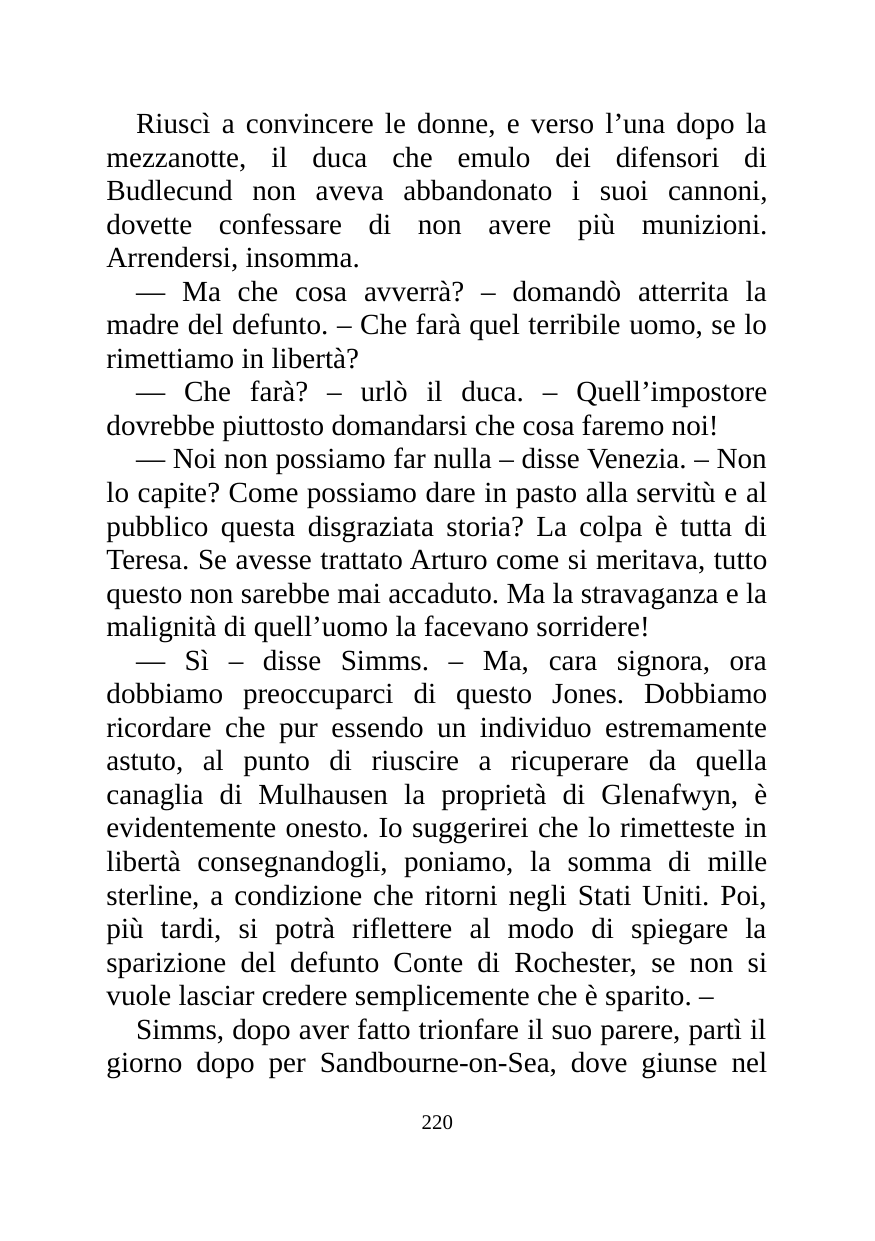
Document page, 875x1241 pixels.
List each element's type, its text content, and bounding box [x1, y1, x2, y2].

text Riuscì a convincere le donne, e verso l’una dopo la mezzanotte, il duca che emulo dei difensori di Budlecund non aveva abbandonato i suoi cannoni, dovette confessare di non avere più munizioni. Arrendersi, insomma. [106, 106, 768, 274]
text Simms, dopo aver fatto trionfare il suo parere, partì il giorno dopo per Sandbourne-on-Sea, dove giunse nel [106, 1012, 768, 1079]
text — Che farà? – urlò il duca. – Quell’impostore dovrebbe piuttosto domandarsi che cosa faremo noi! [106, 374, 768, 442]
text — Noi non possiamo far nulla – disse Venezia. – Non lo capite? Come possiamo dare in pasto alla servitù e al pubblico questa disgraziata storia? La colpa è tutta di Teresa. Se avesse trattato Arturo come si meritava, tutto questo non sarebbe mai accaduto. Ma la stravaganza e la malignità di quell’uomo la facevano sorridere! [106, 442, 768, 643]
text — Sì – disse Simms. – Ma, cara signora, ora dobbiamo preoccuparci di questo Jones. Dobbiamo ricordare che pur essendo un individuo estremamente astuto, al punto di riuscire a ricuperare da quella canaglia di Mulhausen la proprietà di Glenafwyn, è evidentemente onesto. Io suggerirei che lo rimetteste in libertà consegnandogli, poniamo, la somma di mille sterline, a condizione che ritorni negli Stati Uniti. Poi, più tardi, si potrà riflettere al modo di spiegare la sparizione del defunto Conte di Rochester, se non si vuole lasciar credere semplicemente che è sparito. – [106, 643, 768, 1012]
text — Ma che cosa avverrà? – domandò atterrita la madre del defunto. – Che farà quel terribile uomo, se lo rimettiamo in libertà? [106, 274, 768, 374]
